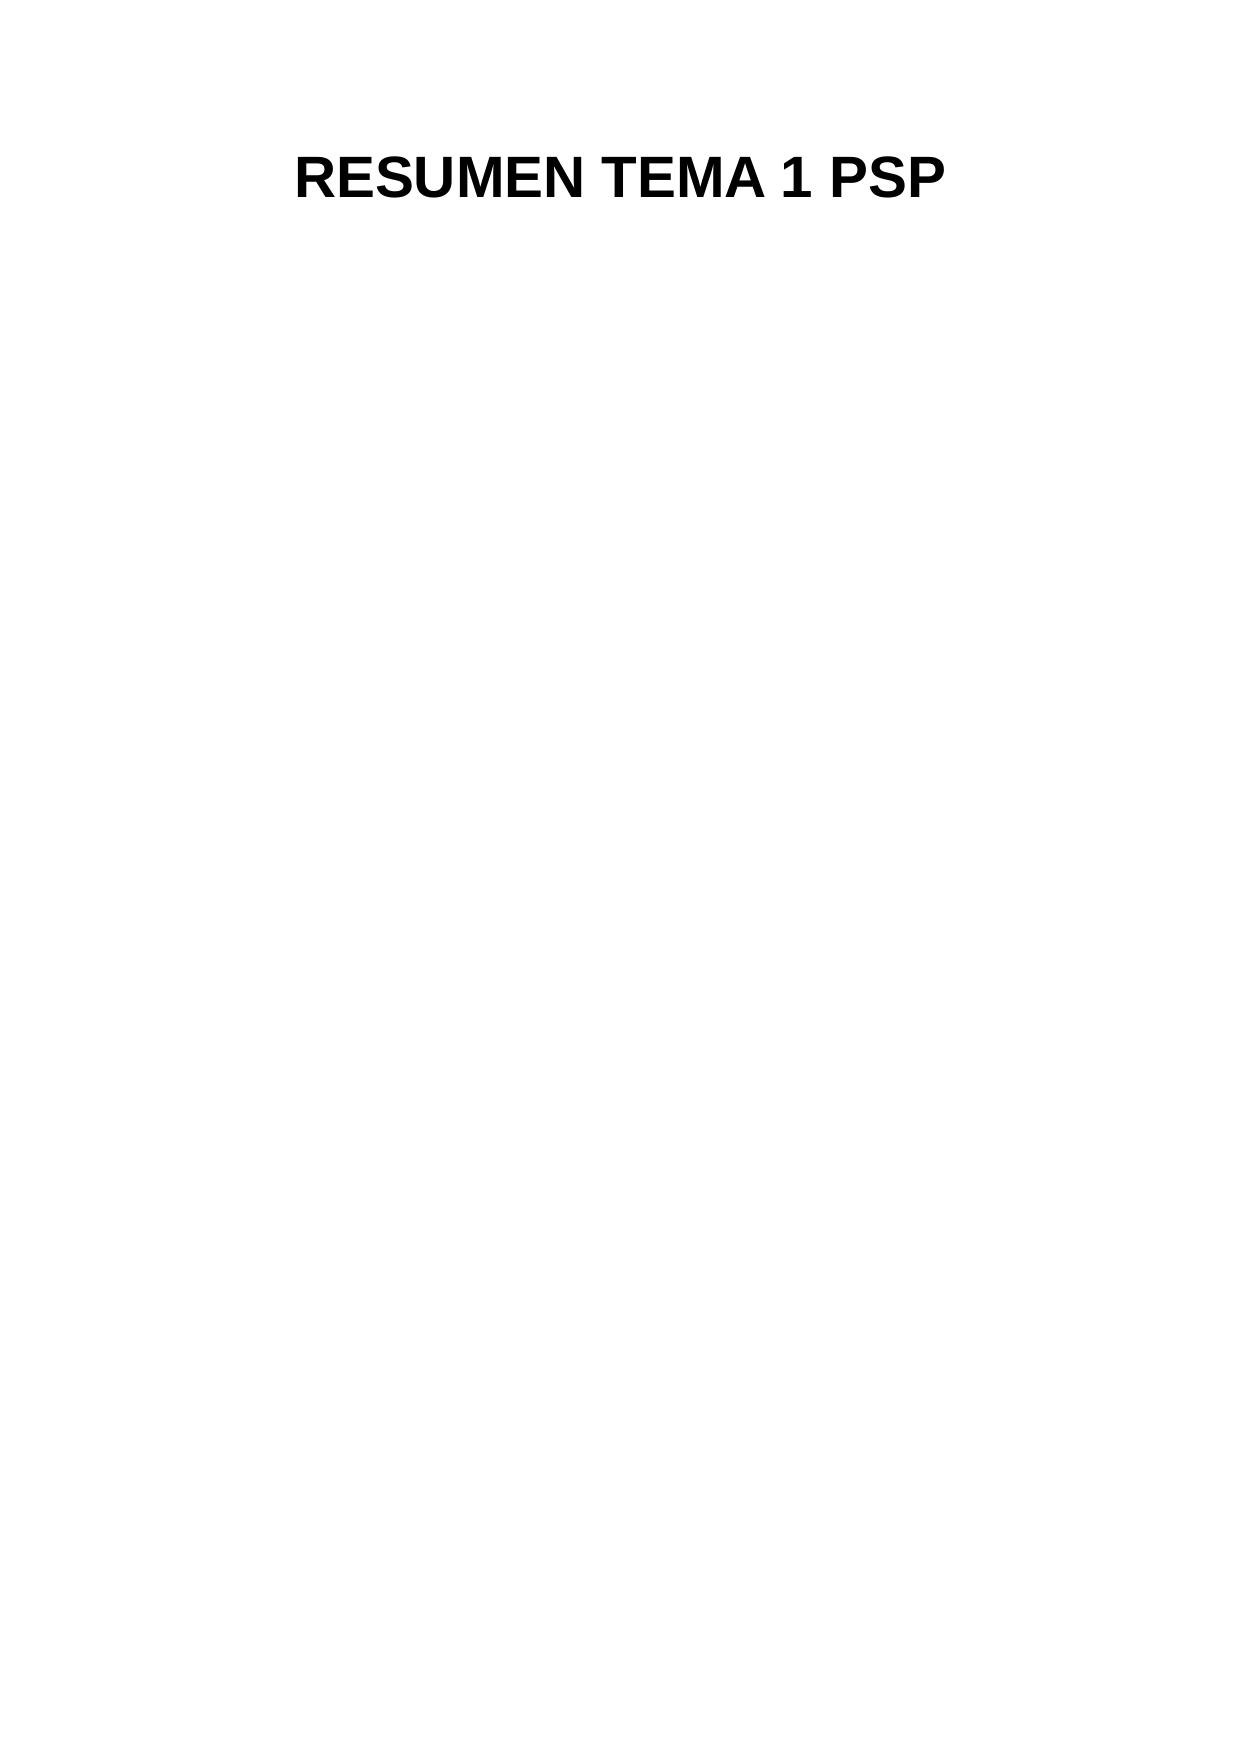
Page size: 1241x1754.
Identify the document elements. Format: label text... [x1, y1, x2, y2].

title RESUMEN TEMA 1 PSP [118, 143, 1122, 210]
